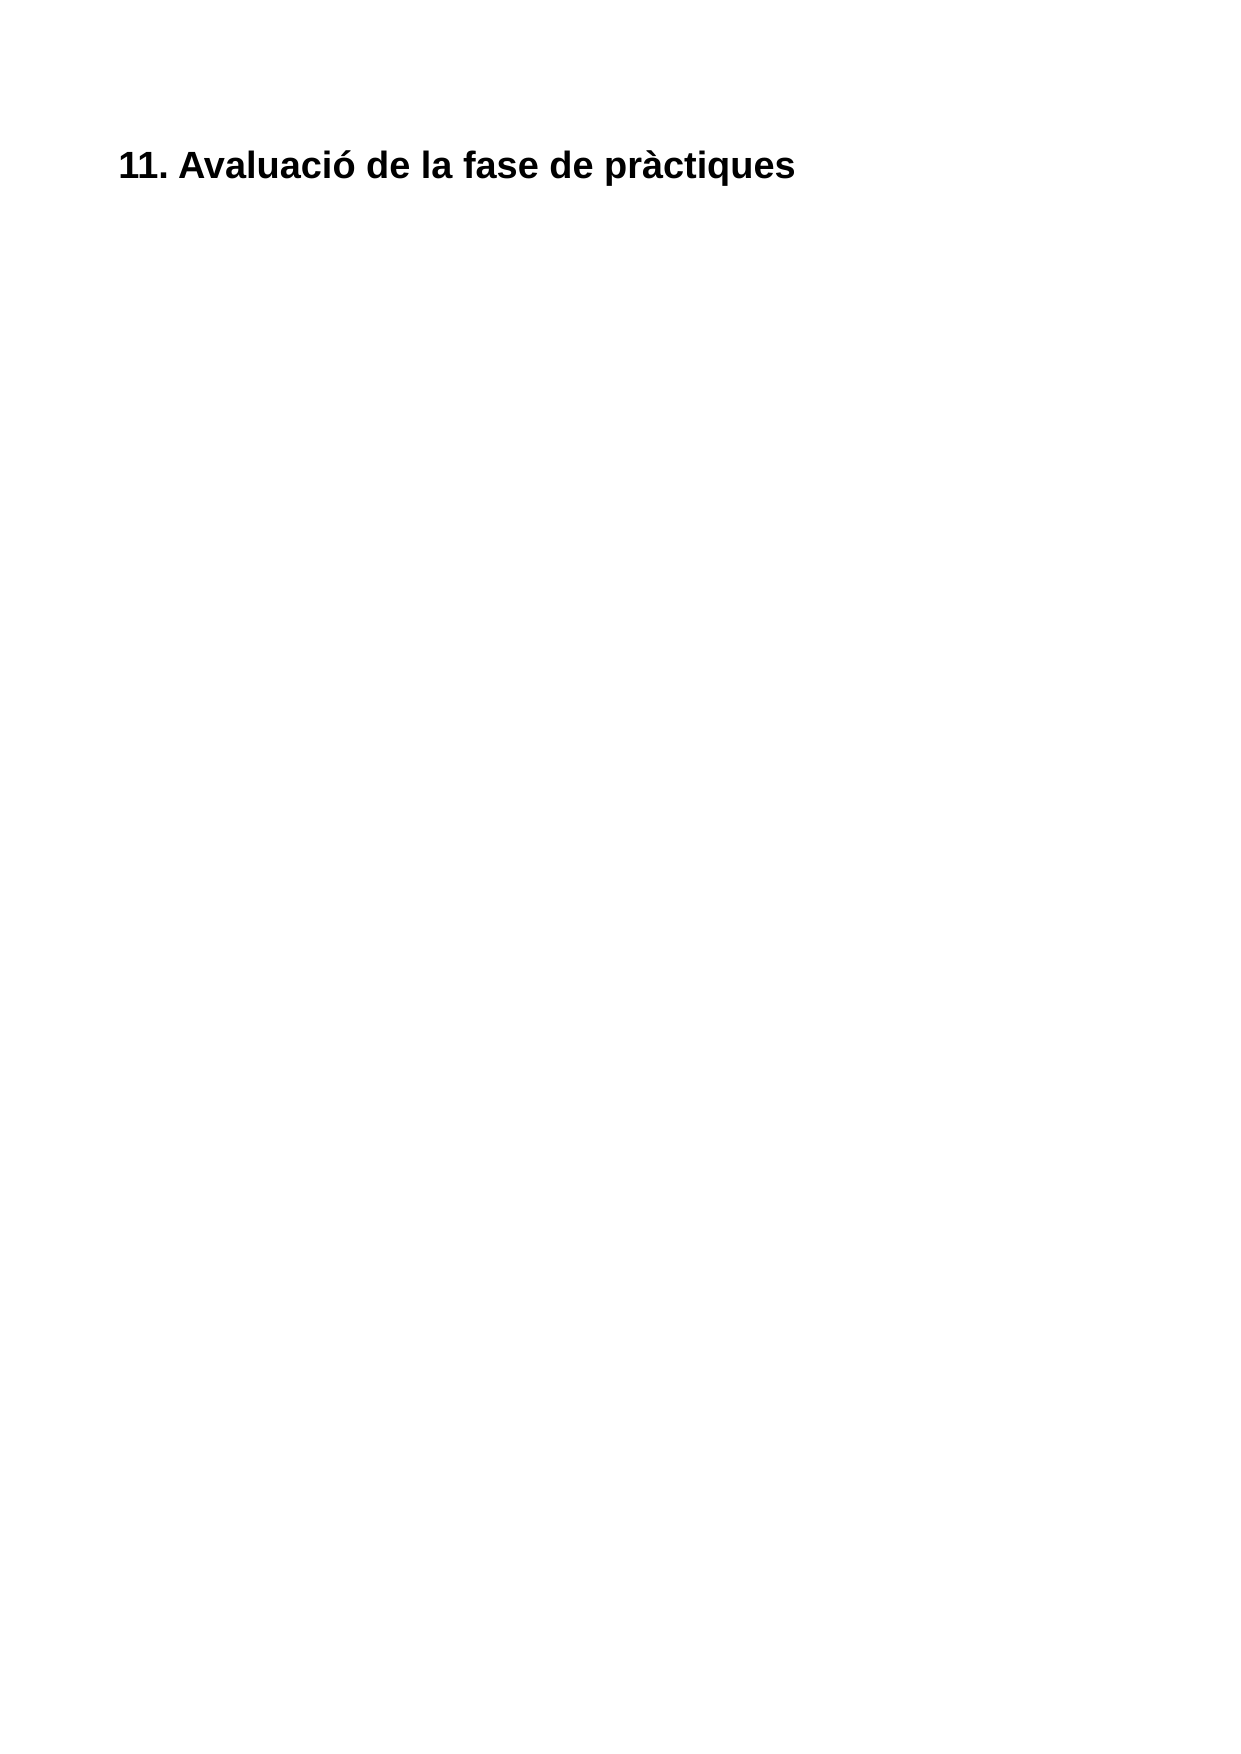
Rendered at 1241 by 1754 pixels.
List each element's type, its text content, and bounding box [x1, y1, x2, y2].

subtitle 11. Avaluació de la fase de pràctiques [118, 143, 1122, 187]
